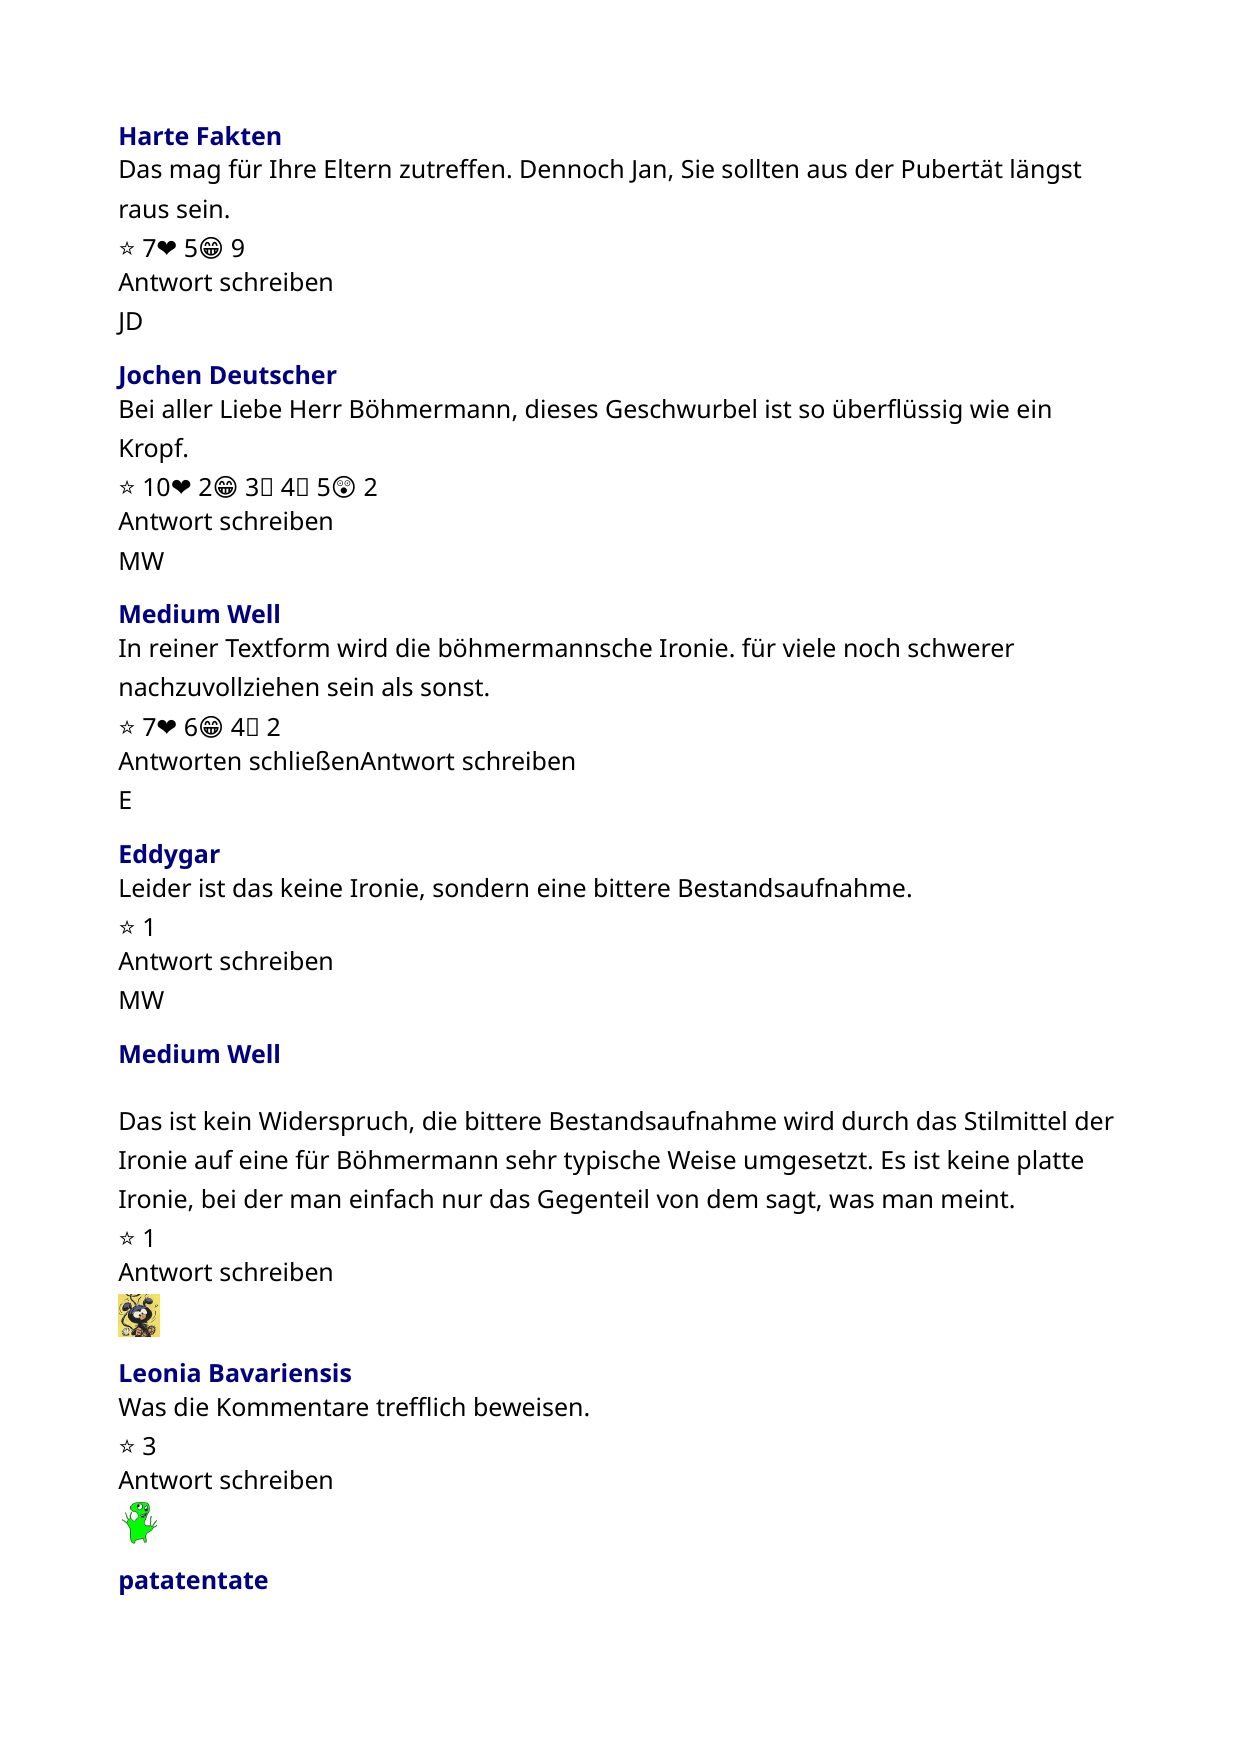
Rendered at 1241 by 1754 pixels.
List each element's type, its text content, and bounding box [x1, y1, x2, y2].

text Antwort schreiben [118, 1463, 1122, 1497]
text E [118, 782, 1122, 817]
text ⭐️ 1 [118, 1221, 1122, 1255]
subtitle Medium Well [118, 597, 1122, 631]
text Leider ist das keine Ironie, sondern eine bittere Bestandsaufnahme. [118, 870, 1122, 904]
text MW [118, 983, 1122, 1017]
text MW [118, 543, 1122, 577]
subtitle Harte Fakten [118, 118, 1122, 152]
text ⭐️ 7❤️ 6😁 4🤨 2 [118, 709, 1122, 743]
text ⭐️ 7❤️ 5😁 9 [118, 231, 1122, 264]
text ⭐️ 1 [118, 909, 1122, 943]
text Bei aller Liebe Herr Böhmermann, dieses Geschwurbel ist so überflüssig wie ein Kropf. [118, 392, 1122, 465]
text Antwort schreiben [118, 264, 1122, 299]
text Was die Kommentare trefflich beweisen. [118, 1389, 1122, 1423]
picture [118, 1294, 161, 1337]
subtitle Leonia Bavariensis [118, 1355, 1122, 1389]
text In reiner Textform wird die böhmermannsche Ironie. für viele noch schwerer nachzuvollziehen sein als sonst. [118, 631, 1122, 704]
subtitle Jochen Deutscher [118, 357, 1122, 392]
text Antwort schreiben [118, 504, 1122, 538]
picture [118, 1501, 161, 1544]
text JD [118, 304, 1122, 338]
text ⭐️ 10❤️ 2😁 3🙁 4🤨 5😲 2 [118, 470, 1122, 504]
subtitle patatentate [118, 1563, 1122, 1597]
text Das ist kein Widerspruch, die bittere Bestandsaufnahme wird durch das Stilmittel der Ironie auf eine für Böhmermann sehr typische Weise umgesetzt. Es ist keine platte Ironie, bei der man einfach nur das Gegenteil von dem sagt, was man meint. [118, 1103, 1122, 1216]
text ⭐️ 3 [118, 1428, 1122, 1463]
subtitle Medium Well [118, 1036, 1122, 1071]
text Antwort schreiben [118, 943, 1122, 978]
text Antworten schließenAntwort schreiben [118, 743, 1122, 777]
subtitle Eddygar [118, 836, 1122, 870]
text Das mag für Ihre Eltern zutreffen. Dennoch Jan, Sie sollten aus der Pubertät längst raus sein. [118, 152, 1122, 225]
text Antwort schreiben [118, 1255, 1122, 1289]
